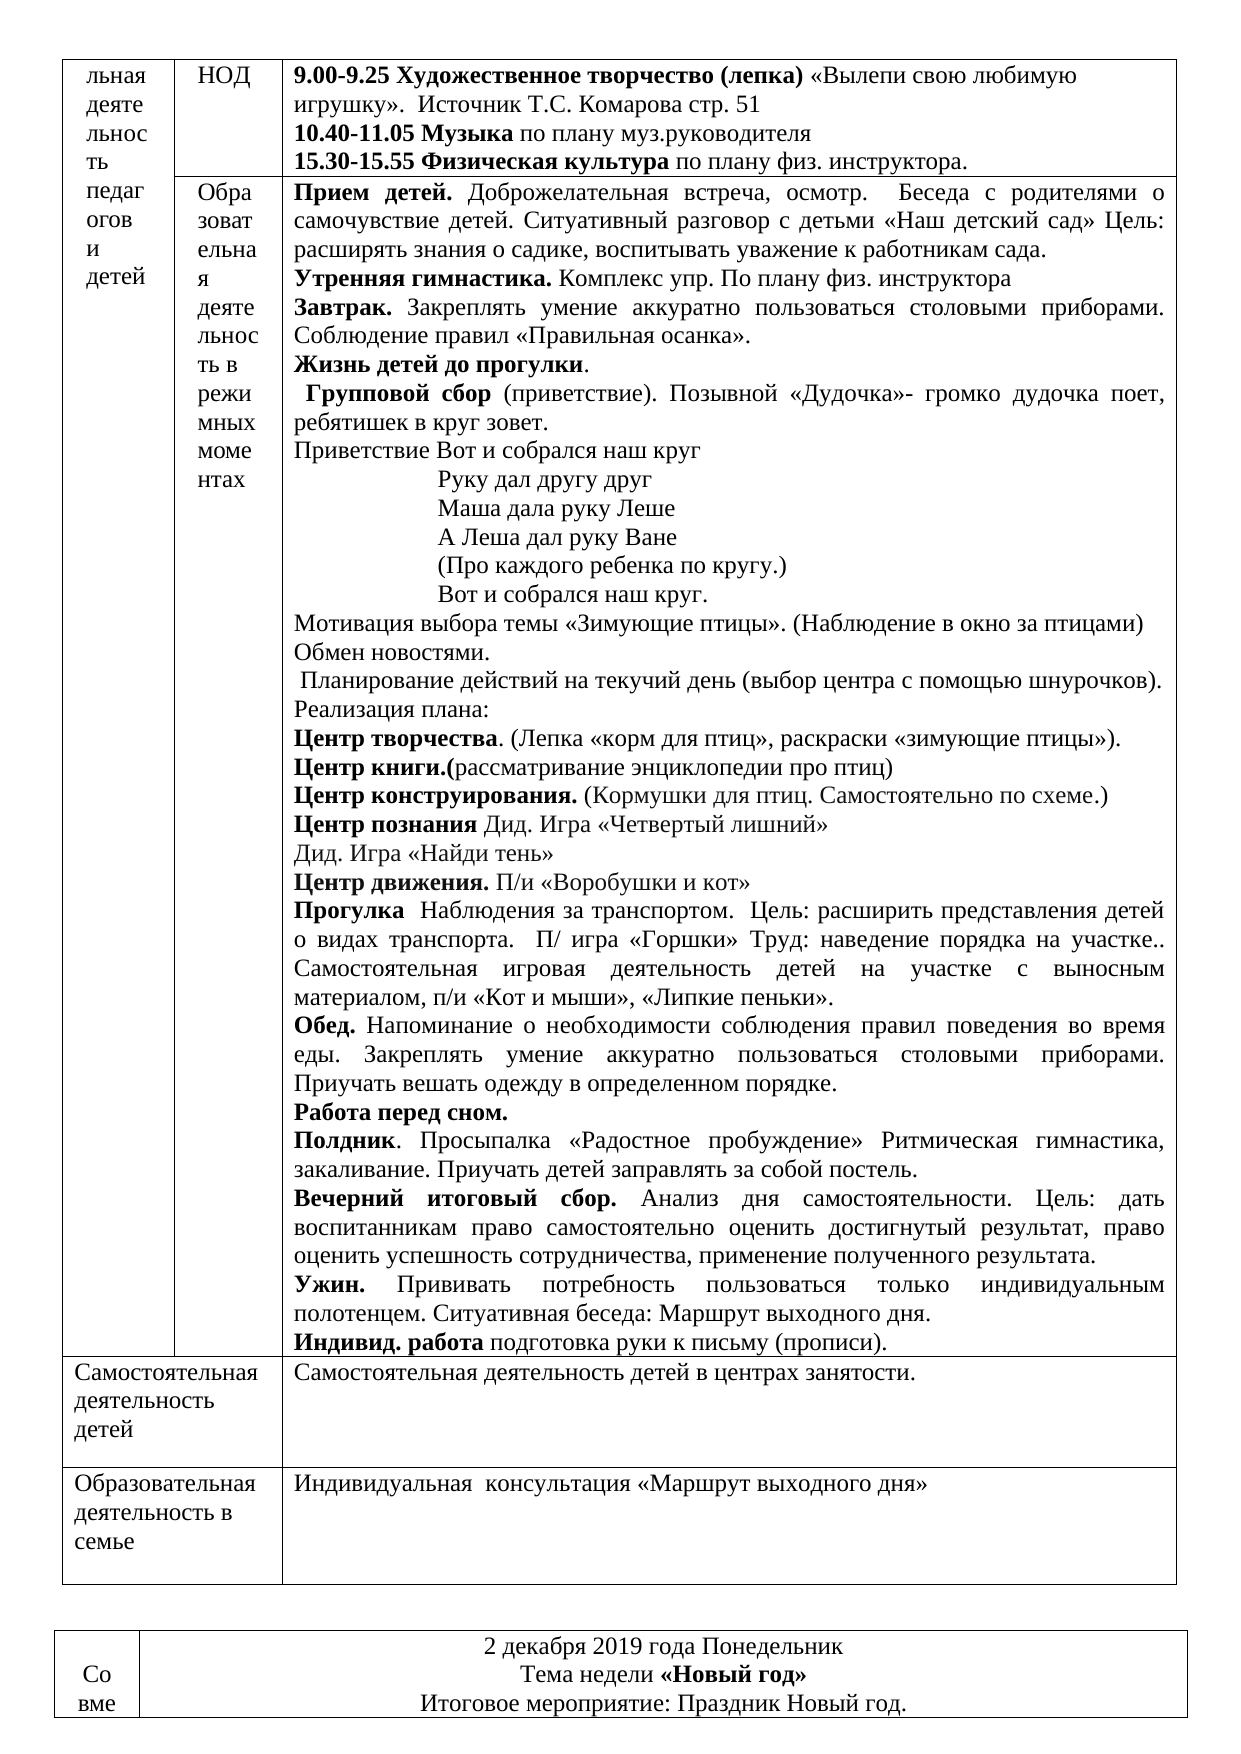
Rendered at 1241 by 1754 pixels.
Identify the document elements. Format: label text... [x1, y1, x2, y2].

table_cell Образовательная деятельность в режимных моментах [175, 177, 282, 1356]
table_cell НОД [175, 60, 282, 176]
table_cell Индивидуальная консультация «Маршрут выходного дня» [283, 1468, 1176, 1584]
table_cell Самостоятельная деятельность детей в центрах занятости. [283, 1357, 1176, 1467]
table_header льная деятельность педагогов и детей [63, 60, 174, 1356]
table_cell Образовательная деятельность в семье [63, 1468, 282, 1584]
table_cell Самостоятельная деятельность детей [63, 1357, 282, 1467]
table_cell 9.00-9.25 Художественное творчество (лепка) «Вылепи свою любимую игрушку». Источник Т.С. Комарова стр. 51 10.40-11.05 Музыка по плану муз.руководителя 15.30-15.55 Физическая культура по плану физ. инструктора. [283, 60, 1176, 176]
table_header Совме [55, 1631, 139, 1717]
table_cell Прием детей. Доброжелательная встреча, осмотр. Беседа с родителями о самочувствие детей. Ситуативный разговор с детьми «Наш детский сад» Цель: расширять знания о садике, воспитывать уважение к работникам сада. Утренняя гимнастика. Комплекс упр. По плану физ. инструктора Завтрак. Закреплять умение аккуратно пользоваться столовыми приборами. Соблюдение правил «Правильная осанка». Жизнь детей до прогулки. Групповой сбор (приветствие). Позывной «Дудочка»- громко дудочка поет, ребятишек в круг зовет. Приветствие Вот и собрался наш круг Руку дал другу друг Маша дала руку Леше А Леша дал руку Ване (Про каждого ребенка по кругу.) Вот и собрался наш круг. Мотивация выбора темы «Зимующие птицы». (Наблюдение в окно за птицами) Обмен новостями. Планирование действий на текучий день (выбор центра с помощью шнурочков). Реализация плана: Центр творчества. (Лепка «корм для птиц», раскраски «зимующие птицы»). Центр книги.(рассматривание энциклопедии про птиц) Центр конструирования. (Кормушки для птиц. Самостоятельно по схеме.) Центр познания Дид. Игра «Четвертый лишний» Дид. Игра «Найди тень» Центр движения. П/и «Воробушки и кот» Прогулка Наблюдения за транспортом. Цель: расширить представления детей о видах транспорта. П/ игра «Горшки» Труд: наведение порядка на участке.. Самостоятельная игровая деятельность детей на участке с выносным материалом, п/и «Кот и мыши», «Липкие пеньки». Обед. Напоминание о необходимости соблюдения правил поведения во время еды. Закреплять умение аккуратно пользоваться столовыми приборами. Приучать вешать одежду в определенном порядке. Работа перед сном. Полдник. Просыпалка «Радостное пробуждение» Ритмическая гимнастика, закаливание. Приучать детей заправлять за собой постель. Вечерний итоговый сбор. Анализ дня самостоятельности. Цель: дать воспитанникам право самостоятельно оценить достигнутый результат, право оценить успешность сотрудничества, применение полученного результата. Ужин. Прививать потребность пользоваться только индивидуальным полотенцем. Ситуативная беседа: Маршрут выходного дня. Индивид. работа подготовка руки к письму (прописи). [283, 177, 1176, 1356]
table_header 2 декабря 2019 года Понедельник Тема недели «Новый год» Итоговое мероприятие: Праздник Новый год. [140, 1631, 1187, 1717]
